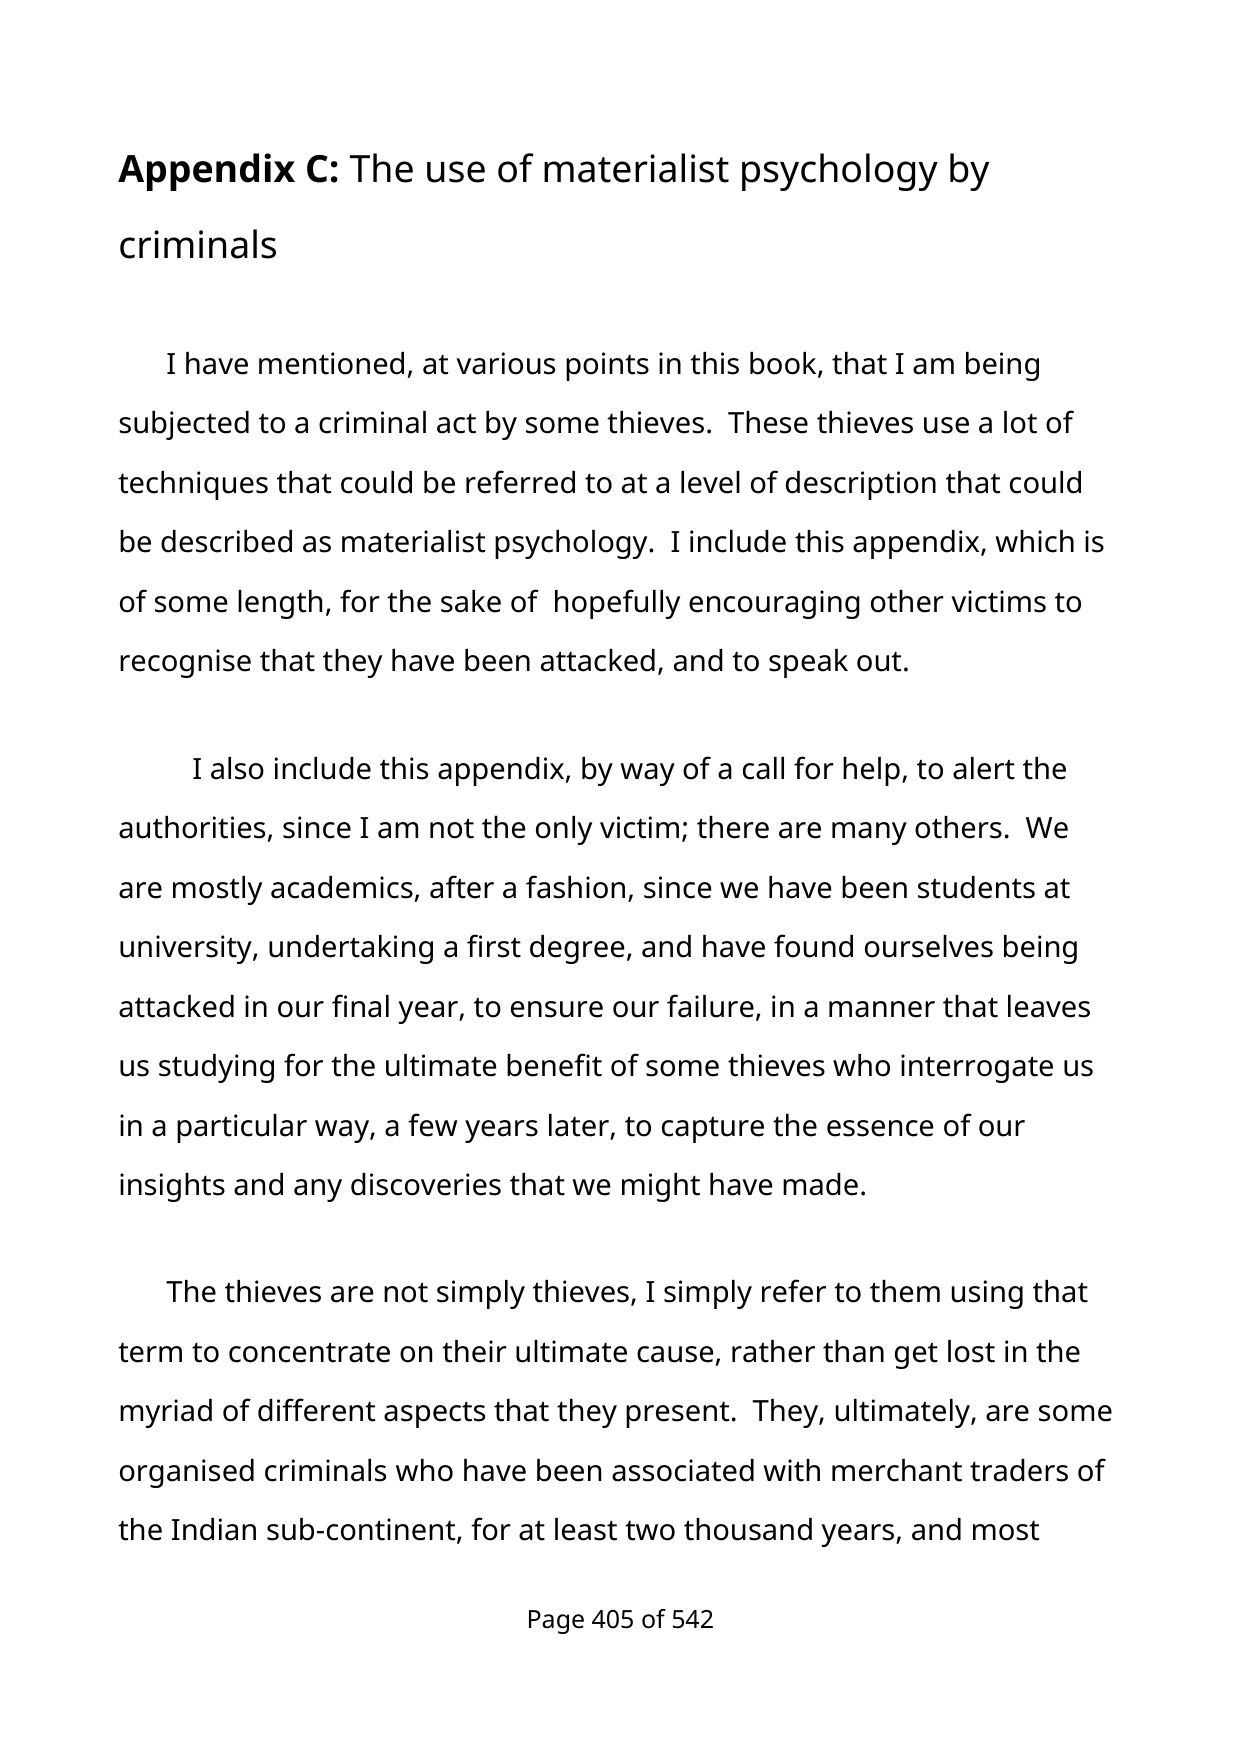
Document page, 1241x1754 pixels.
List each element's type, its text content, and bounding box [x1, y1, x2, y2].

text I have mentioned, at various points in this book, that I am being subjected to a criminal act by some thieves. These thieves use a lot of techniques that could be referred to at a level of description that could be described as materialist psychology. I include this appendix, which is of some length, for the sake of hopefully encouraging other victims to recognise that they have been attacked, and to speak out. [118, 343, 1122, 680]
text The thieves are not simply thieves, I simply refer to them using that term to concentrate on their ultimate cause, rather than get lost in the myriad of different aspects that they present. They, ultimately, are some organised criminals who have been associated with merchant traders of the Indian sub-continent, for at least two thousand years, and most [118, 1272, 1122, 1549]
text I also include this appendix, by way of a call for help, to alert the authorities, since I am not the only victim; there are many others. We are mostly academics, after a fashion, since we have been students at university, undertaking a first degree, and have found ourselves being attacked in our final year, to ensure our failure, in a manner that leaves us studying for the ultimate benefit of some thieves who interrogate us in a particular way, a few years later, to capture the essence of our insights and any discoveries that we might have made. [118, 748, 1122, 1204]
text Appendix C: The use of materialist psychology by criminals [118, 142, 1122, 270]
